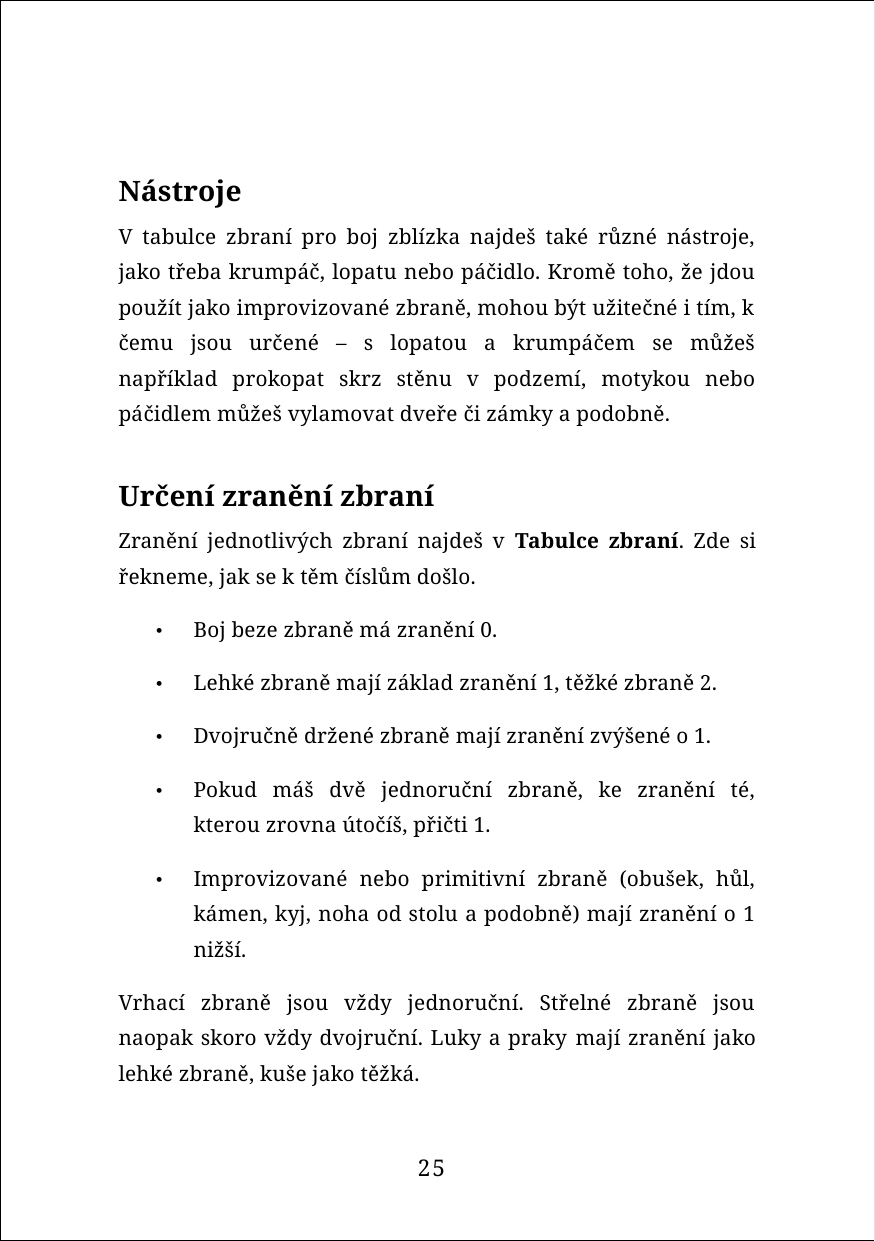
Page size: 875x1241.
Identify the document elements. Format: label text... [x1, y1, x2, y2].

list Lehké zbraně mají základ zranění 1, těžké zbraně 2. [156, 668, 756, 697]
text V tabulce zbraní pro boj zblízka najdeš také různé nástroje, jako třeba krumpáč, lopatu nebo páčidlo. Kromě toho, že jdou použít jako improvizované zbraně, mohou být užitečné i tím, k čemu jsou určené – s lopatou a krumpáčem se můžeš například prokopat skrz stěnu v podzemí, motykou nebo páčidlem můžeš vylamovat dveře či zámky a podobně. [118, 222, 756, 428]
list Improvizované nebo primitivní zbraně (obušek, hůl, kámen, kyj, noha od stolu a podobně) mají zranění o 1 nižší. [156, 864, 756, 963]
text Vrhací zbraně jsou vždy jednoruční. Střelné zbraně jsou naopak skoro vždy dvojruční. Luky a praky mají zranění jako lehké zbraně, kuše jako těžká. [118, 988, 756, 1087]
text Zranění jednotlivých zbraní najdeš v Tabulce zbraní. Zde si řekneme, jak se k těm číslům došlo. [118, 526, 756, 590]
list Pokud máš dvě jednoruční zbraně, ke zranění té, kterou zrovna útočíš, přičti 1. [156, 775, 756, 839]
subtitle Určení zranění zbraní [118, 476, 756, 515]
list Boj beze zbraně má zranění 0. [156, 615, 756, 644]
list Dvojručně držené zbraně mají zranění zvýšené o 1. [156, 722, 756, 750]
subtitle Nástroje [118, 172, 756, 210]
